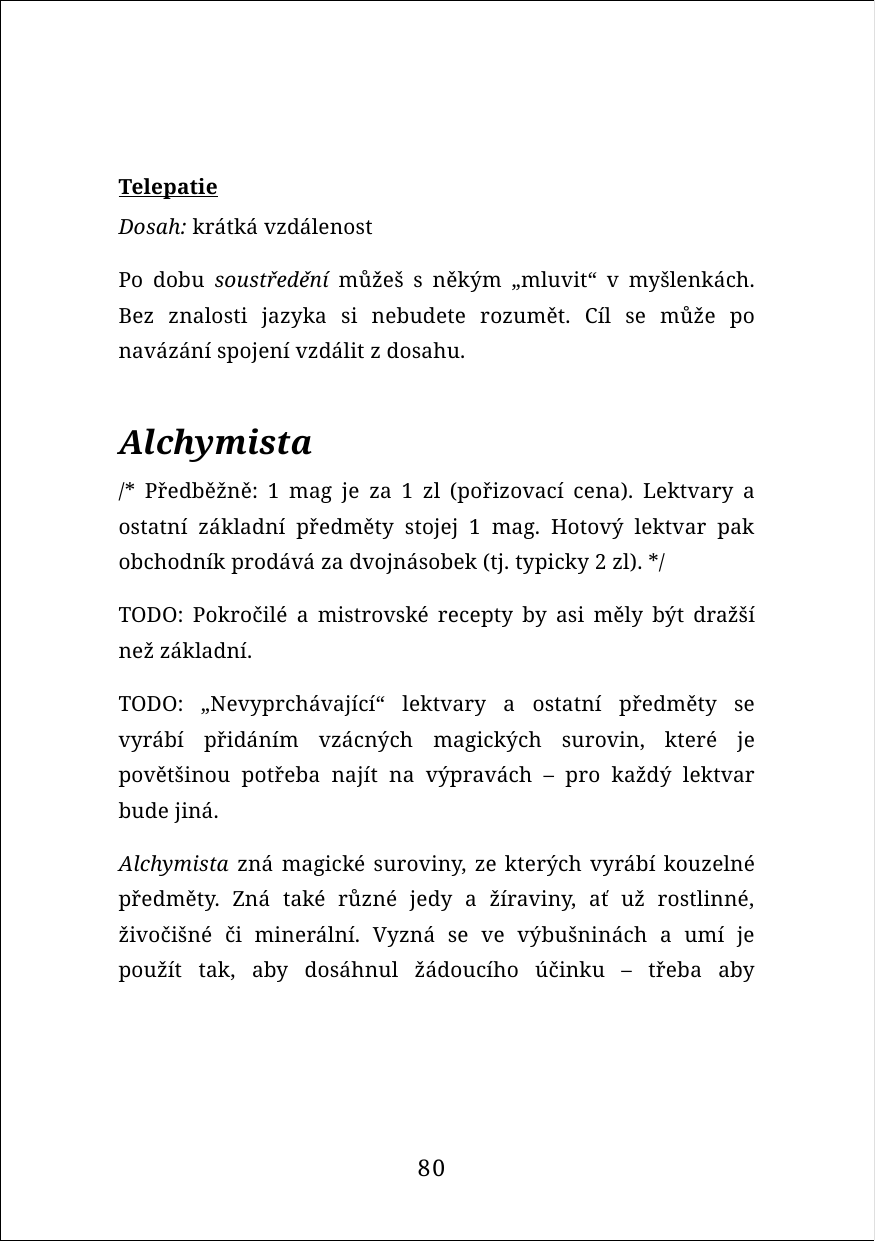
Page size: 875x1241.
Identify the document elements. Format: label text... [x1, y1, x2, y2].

text Po dobu soustředění můžeš s někým „mluvit“ v myšlenkách. Bez znalosti jazyka si nebudete rozumět. Cíl se může po navázání spojení vzdálit z dosahu. [118, 265, 756, 365]
text Dosah: krátká vzdálenost [118, 212, 756, 240]
text TODO: „Nevyprchávající“ lektvary a ostatní předměty se vyrábí přidáním vzácných magických surovin, které je povětšinou potřeba najít na výpravách – pro každý lektvar bude jiná. [118, 689, 756, 824]
subtitle Alchymista [118, 419, 756, 464]
text TODO: Pokročilé a mistrovské recepty by asi měly být dražší než základní. [118, 601, 756, 664]
subtitle Telepatie [118, 172, 756, 200]
text Alchymista zná magické suroviny, ze kterých vyrábí kouzelné předměty. Zná také různé jedy a žíraviny, ať už rostlinné, živočišné či minerální. Vyzná se ve výbušninách a umí je použít tak, aby dosáhnul žádoucího účinku – třeba aby [118, 849, 756, 984]
text /* Předběžně: 1 mag je za 1 zl (pořizovací cena). Lektvary a ostatní základní předměty stojej 1 mag. Hotový lektvar pak obchodník prodává za dvojnásobek (tj. typicky 2 zl). */ [118, 476, 756, 576]
